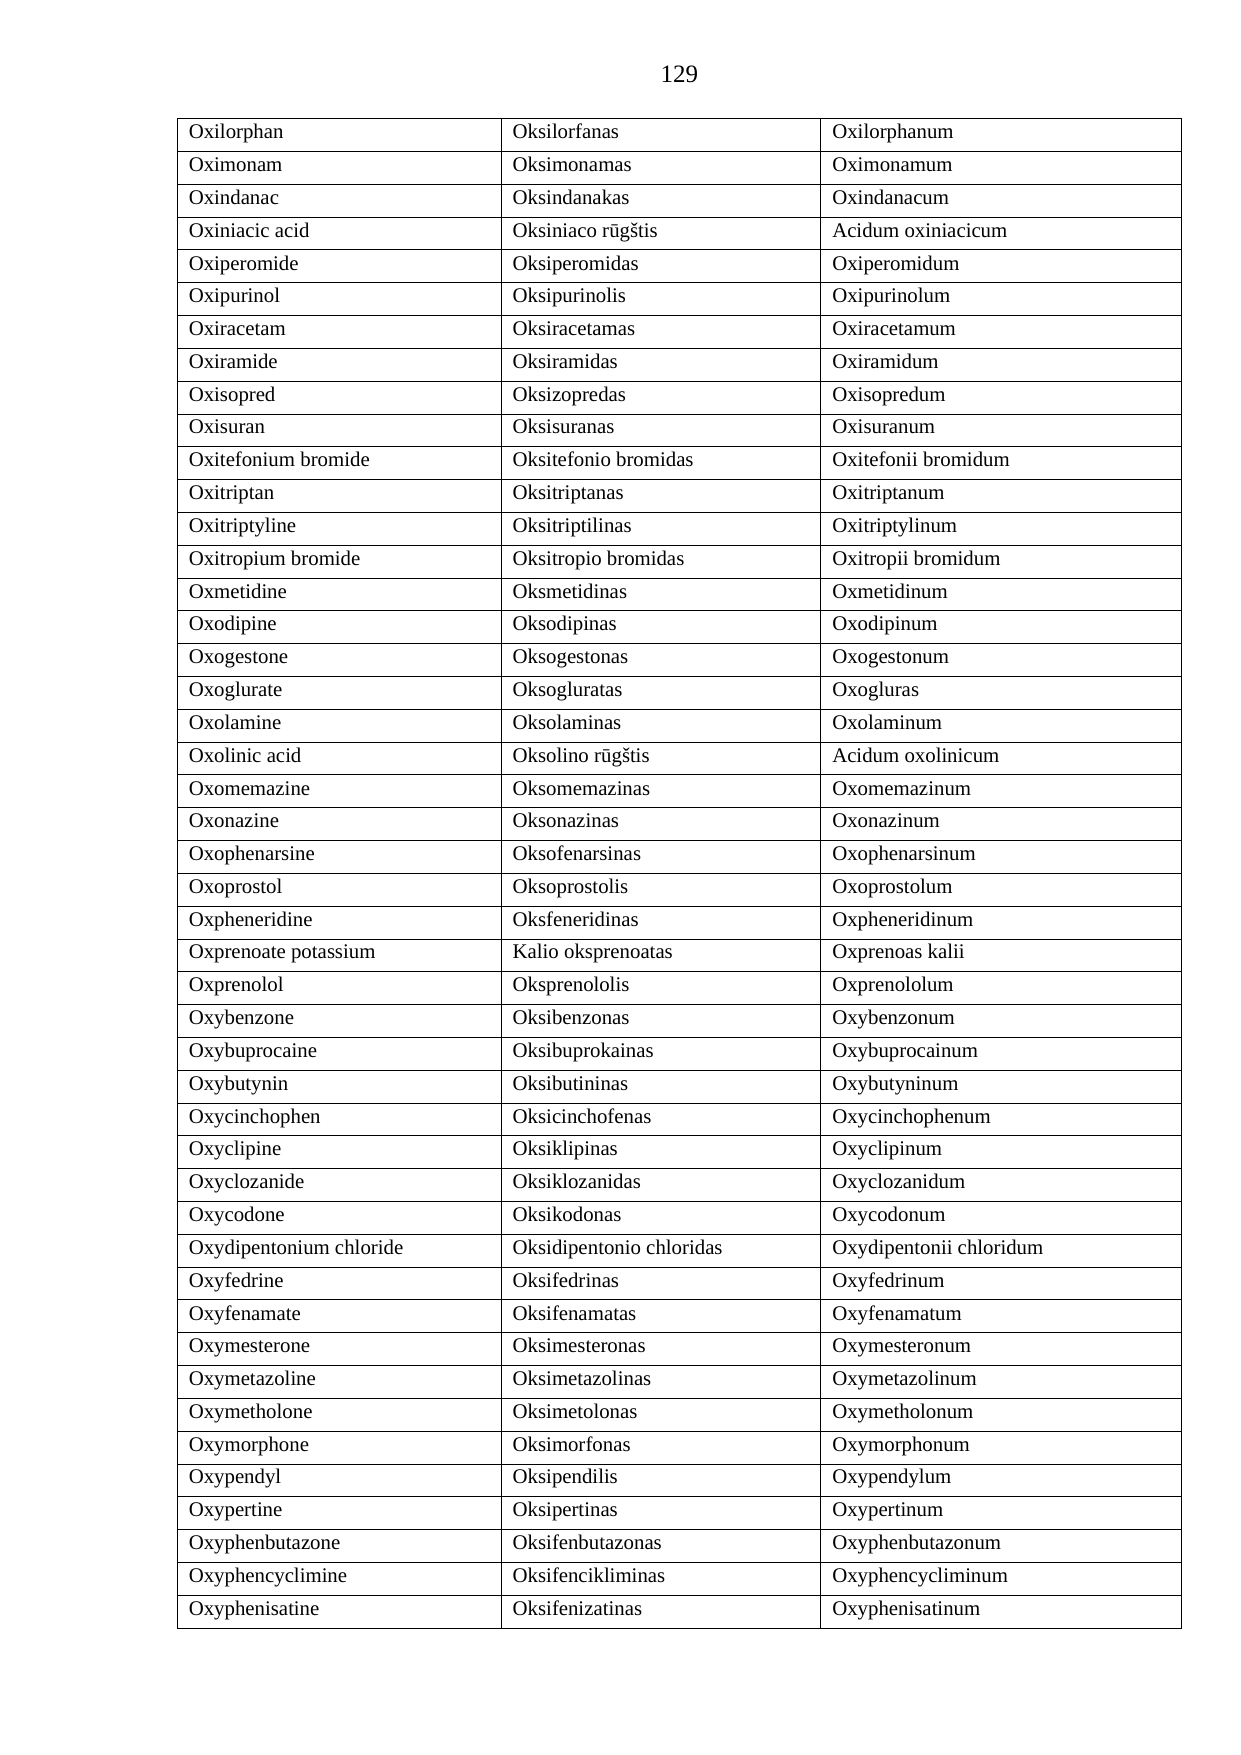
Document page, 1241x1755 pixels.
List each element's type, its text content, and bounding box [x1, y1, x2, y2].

table_cell Oksisuranas [502, 415, 820, 446]
table_cell Oxiniacic acid [178, 218, 501, 249]
table_cell Oxindanacum [821, 185, 1181, 217]
table_cell Oxitriptyline [178, 513, 501, 545]
table_cell Oksodipinas [502, 611, 820, 643]
table_cell Oxiperomidum [821, 250, 1181, 282]
table_cell Oksimorfonas [502, 1432, 820, 1463]
table_cell Oxophenarsine [178, 841, 501, 873]
table_cell Oxiramidum [821, 349, 1181, 381]
table_cell Oxilorphanum [821, 119, 1181, 151]
table_cell Oksiracetamas [502, 316, 820, 348]
table_cell Oksimetazolinas [502, 1366, 820, 1398]
table_cell Oxymetazolinum [821, 1366, 1181, 1398]
table_cell Oxymorphone [178, 1432, 501, 1463]
table_cell Oxymetholone [178, 1399, 501, 1431]
table_cell Oxymetholonum [821, 1399, 1181, 1431]
table_cell Oxitefonium bromide [178, 447, 501, 479]
table_cell Oxyfenamate [178, 1300, 501, 1332]
table_cell Oksifenizatinas [502, 1596, 820, 1627]
table_cell Oxoglurate [178, 677, 501, 709]
table_cell Oksomemazinas [502, 775, 820, 807]
table_cell Oxiramide [178, 349, 501, 381]
table_cell Oxyfedrinum [821, 1268, 1181, 1299]
table_cell Oxybenzonum [821, 1005, 1181, 1037]
table_cell Oksiramidas [502, 349, 820, 381]
table_cell Oxitefonii bromidum [821, 447, 1181, 479]
table_cell Oxmetidinum [821, 579, 1181, 610]
table_cell Oxycodone [178, 1202, 501, 1234]
table_cell Oxyclipine [178, 1136, 501, 1168]
table_cell Oksifenamatas [502, 1300, 820, 1332]
table_cell Oxonazinum [821, 808, 1181, 840]
table_cell Oksikodonas [502, 1202, 820, 1234]
table_cell Oksfeneridinas [502, 907, 820, 938]
table_cell Oxymetazoline [178, 1366, 501, 1398]
table_cell Oksiklozanidas [502, 1169, 820, 1201]
table_cell Oxogestonum [821, 644, 1181, 676]
table_cell Oksogestonas [502, 644, 820, 676]
table_cell Oksibuprokainas [502, 1038, 820, 1070]
table_cell Acidum oxolinicum [821, 743, 1181, 774]
table_cell Oksitefonio bromidas [502, 447, 820, 479]
table_cell Oksiniaco rūgštis [502, 218, 820, 249]
table_cell Oksipendilis [502, 1465, 820, 1496]
table_cell Oksidipentonio chloridas [502, 1235, 820, 1267]
table_cell Oxiracetam [178, 316, 501, 348]
table_cell Oxydipentonii chloridum [821, 1235, 1181, 1267]
table_cell Oximonamum [821, 152, 1181, 184]
table_cell Oksiklipinas [502, 1136, 820, 1168]
table_cell Oxprenolol [178, 972, 501, 1004]
table_cell Oksifencikliminas [502, 1563, 820, 1595]
table_cell Oksilorfanas [502, 119, 820, 151]
table_cell Oxisopred [178, 382, 501, 413]
table_cell Oksogluratas [502, 677, 820, 709]
table_cell Oxilorphan [178, 119, 501, 151]
table_cell Oksitropio bromidas [502, 546, 820, 577]
table_cell Oxomemazine [178, 775, 501, 807]
table_cell Oksizopredas [502, 382, 820, 413]
table_cell Oksitriptilinas [502, 513, 820, 545]
table_cell Oksmetidinas [502, 579, 820, 610]
table_cell Oksimetolonas [502, 1399, 820, 1431]
table_cell Oxomemazinum [821, 775, 1181, 807]
table_cell Oxitriptan [178, 480, 501, 512]
table_cell Oxypendylum [821, 1465, 1181, 1496]
table_cell Oxyphencycliminum [821, 1563, 1181, 1595]
table_cell Oksoprostolis [502, 874, 820, 906]
table_cell Oxycodonum [821, 1202, 1181, 1234]
table_cell Oksimonamas [502, 152, 820, 184]
table_cell Oksibenzonas [502, 1005, 820, 1037]
table_cell Oxolinic acid [178, 743, 501, 774]
table_cell Oxybutynin [178, 1071, 501, 1102]
table_cell Oksonazinas [502, 808, 820, 840]
table_cell Oxymesterone [178, 1333, 501, 1365]
table_cell Oksofenarsinas [502, 841, 820, 873]
table_cell Oxymorphonum [821, 1432, 1181, 1463]
table_cell Oxogluras [821, 677, 1181, 709]
table_cell Oxypertinum [821, 1497, 1181, 1529]
table_cell Oxycinchophen [178, 1104, 501, 1135]
table_cell Oxogestone [178, 644, 501, 676]
table_cell Oxitriptylinum [821, 513, 1181, 545]
table_cell Oxypendyl [178, 1465, 501, 1496]
table_cell Kalio oksprenoatas [502, 940, 820, 971]
table_cell Oxypertine [178, 1497, 501, 1529]
table_cell Oxpheneridinum [821, 907, 1181, 938]
table_cell Oxodipinum [821, 611, 1181, 643]
table_cell Oxoprostolum [821, 874, 1181, 906]
table_cell Oxyphencyclimine [178, 1563, 501, 1595]
table_cell Oxyfedrine [178, 1268, 501, 1299]
table_cell Oxoprostol [178, 874, 501, 906]
table_cell Oksicinchofenas [502, 1104, 820, 1135]
table_cell Oxolamine [178, 710, 501, 742]
table_cell Oxybenzone [178, 1005, 501, 1037]
table_cell Oxydipentonium chloride [178, 1235, 501, 1267]
table_cell Oxyphenisatine [178, 1596, 501, 1627]
table_cell Oksimesteronas [502, 1333, 820, 1365]
table_cell Oxindanac [178, 185, 501, 217]
table_cell Oxitropium bromide [178, 546, 501, 577]
table_cell Oxiracetamum [821, 316, 1181, 348]
table_cell Oxybuprocainum [821, 1038, 1181, 1070]
table_cell Oxycinchophenum [821, 1104, 1181, 1135]
table_cell Oxyclozanidum [821, 1169, 1181, 1201]
table_cell Oxymesteronum [821, 1333, 1181, 1365]
table_cell Oxyclozanide [178, 1169, 501, 1201]
table_cell Oxyphenbutazonum [821, 1530, 1181, 1562]
table_cell Oxprenololum [821, 972, 1181, 1004]
table_cell Oksitriptanas [502, 480, 820, 512]
table_cell Oxyfenamatum [821, 1300, 1181, 1332]
table_cell Oxybuprocaine [178, 1038, 501, 1070]
table_cell Oximonam [178, 152, 501, 184]
table_cell Oksindanakas [502, 185, 820, 217]
table_cell Oxprenoate potassium [178, 940, 501, 971]
table_cell Oxisopredum [821, 382, 1181, 413]
table_cell Oxipurinol [178, 283, 501, 315]
table_cell Oksolaminas [502, 710, 820, 742]
table_cell Oksprenololis [502, 972, 820, 1004]
table_cell Oxyphenisatinum [821, 1596, 1181, 1627]
table_cell Oxybutyninum [821, 1071, 1181, 1102]
table_cell Oxisuranum [821, 415, 1181, 446]
table_cell Oksifenbutazonas [502, 1530, 820, 1562]
table_cell Oksolino rūgštis [502, 743, 820, 774]
table_cell Oxyclipinum [821, 1136, 1181, 1168]
table_cell Oxolaminum [821, 710, 1181, 742]
table_cell Oksifedrinas [502, 1268, 820, 1299]
table_cell Oksipurinolis [502, 283, 820, 315]
table_cell Oxisuran [178, 415, 501, 446]
table_cell Oxitriptanum [821, 480, 1181, 512]
table_cell Oxpheneridine [178, 907, 501, 938]
table_cell Oxophenarsinum [821, 841, 1181, 873]
table_cell Acidum oxiniacicum [821, 218, 1181, 249]
table_cell Oksiperomidas [502, 250, 820, 282]
table_cell Oxonazine [178, 808, 501, 840]
table_cell Oxmetidine [178, 579, 501, 610]
table_cell Oxipurinolum [821, 283, 1181, 315]
table_cell Oxiperomide [178, 250, 501, 282]
table_cell Oksibutininas [502, 1071, 820, 1102]
table_cell Oxitropii bromidum [821, 546, 1181, 577]
table_cell Oxprenoas kalii [821, 940, 1181, 971]
table_cell Oksipertinas [502, 1497, 820, 1529]
table_cell Oxyphenbutazone [178, 1530, 501, 1562]
table_cell Oxodipine [178, 611, 501, 643]
